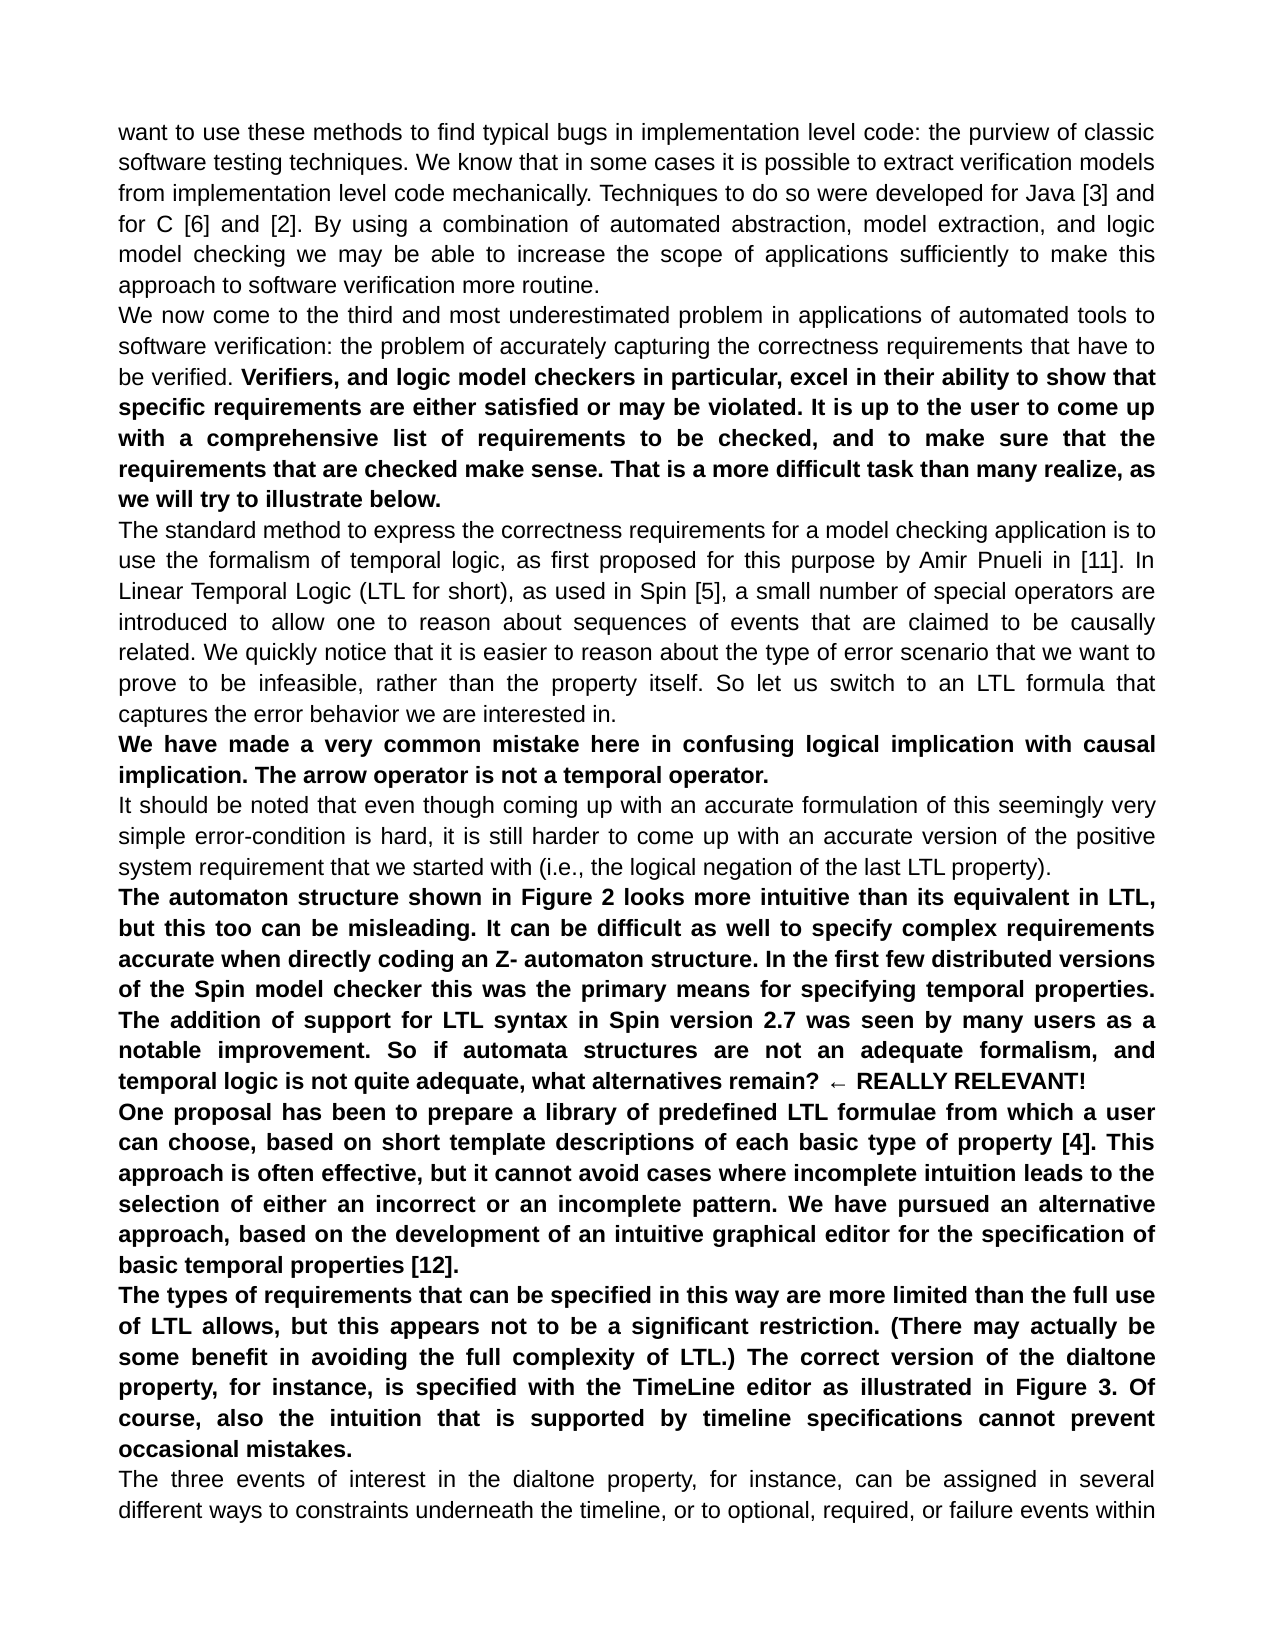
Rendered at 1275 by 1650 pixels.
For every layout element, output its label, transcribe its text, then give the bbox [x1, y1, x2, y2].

text want to use these methods to find typical bugs in implementation level code: the purview of classic software testing techniques. We know that in some cases it is possible to extract verification models from implementation level code mechanically. Techniques to do so were developed for Java [3] and for C [6] and [2]. By using a combination of automated abstraction, model extraction, and logic model checking we may be able to increase the scope of applications sufficiently to make this approach to software verification more routine. [118, 118, 1157, 298]
text The types of requirements that can be specified in this way are more limited than the full use of LTL allows, but this appears not to be a significant restriction. (There may actually be some benefit in avoiding the full complexity of LTL.) The correct version of the dialtone property, for instance, is specified with the TimeLine editor as illustrated in Figure 3. Of course, also the intuition that is supported by timeline specifications cannot prevent occasional mistakes. [118, 1282, 1157, 1462]
text One proposal has been to prepare a library of predefined LTL formulae from which a user can choose, based on short template descriptions of each basic type of property [4]. This approach is often effective, but it cannot avoid cases where incomplete intuition leads to the selection of either an incorrect or an incomplete pattern. We have pursued an alternative approach, based on the development of an intuitive graphical editor for the specification of basic temporal properties [12]. [118, 1098, 1157, 1278]
text The automaton structure shown in Figure 2 looks more intuitive than its equivalent in LTL, but this too can be misleading. It can be difficult as well to specify complex requirements accurate when directly coding an Z- automaton structure. In the first few distributed versions of the Spin model checker this was the primary means for specifying temporal properties. The addition of support for LTL syntax in Spin version 2.7 was seen by many users as a notable improvement. So if automata structures are not an adequate formalism, and temporal logic is not quite adequate, what alternatives remain? ← REALLY RELEVANT! [118, 884, 1157, 1094]
text We now come to the third and most underestimated problem in applications of automated tools to software verification: the problem of accurately capturing the correctness requirements that have to be verified. Verifiers, and logic model checkers in particular, excel in their ability to show that specific requirements are either satisfied or may be violated. It is up to the user to come up with a comprehensive list of requirements to be checked, and to make sure that the requirements that are checked make sense. That is a more difficult task than many realize, as we will try to illustrate below. [118, 302, 1157, 512]
text The three events of interest in the dialtone property, for instance, can be assigned in several different ways to constraints underneath the timeline, or to optional, required, or failure events within [118, 1466, 1157, 1523]
text It should be noted that even though coming up with an accurate formulation of this seemingly very simple error-condition is hard, it is still harder to come up with an accurate version of the positive system requirement that we started with (i.e., the logical negation of the last LTL property). [118, 792, 1157, 880]
text The standard method to express the correctness requirements for a model checking application is to use the formalism of temporal logic, as first proposed for this purpose by Amir Pnueli in [11]. In Linear Temporal Logic (LTL for short), as used in Spin [5], a small number of special operators are introduced to allow one to reason about sequences of events that are claimed to be causally related. We quickly notice that it is easier to reason about the type of error scenario that we want to prove to be infeasible, rather than the property itself. So let us switch to an LTL formula that captures the error behavior we are interested in. [118, 516, 1157, 727]
text We have made a very common mistake here in confusing logical implication with causal implication. The arrow operator is not a temporal operator. [118, 731, 1157, 788]
